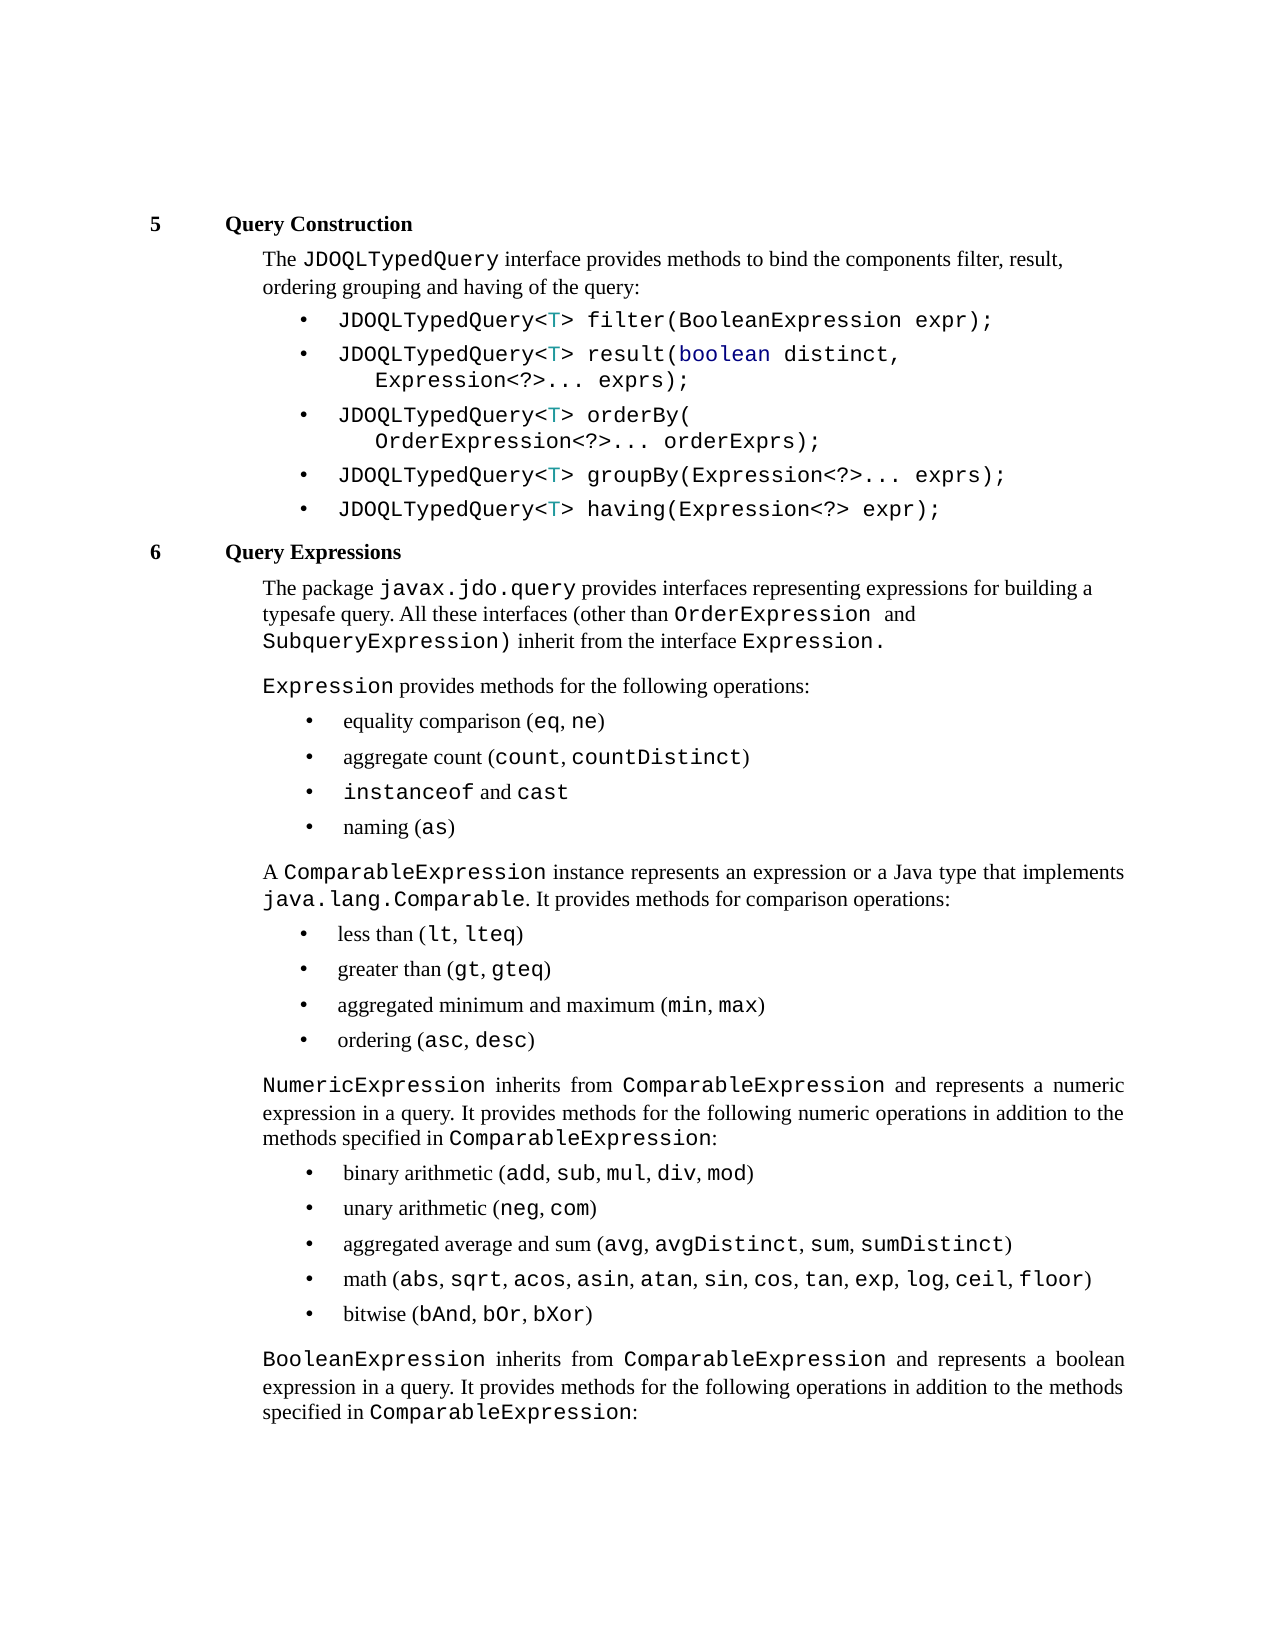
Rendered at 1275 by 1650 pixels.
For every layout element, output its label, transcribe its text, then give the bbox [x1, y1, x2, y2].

text The JDOQLTypedQuery interface provides methods to bind the components filter, result, ordering grouping and having of the query: [262, 246, 1125, 299]
text Expression provides methods for the following operations: [262, 673, 1125, 700]
list JDOQLTypedQuery<T> groupBy(Expression<?>... exprs); [300, 463, 1125, 489]
subtitle Query Expressions [150, 538, 1125, 564]
text BooleanExpression inherits from ComparableExpression and represents a boolean expression in a query. It provides methods for the following operations in addition to the methods specified in ComparableExpression: [262, 1346, 1125, 1426]
list aggregated minimum and maximum (min, max) [300, 992, 1125, 1019]
list JDOQLTypedQuery<T> result(boolean distinct, Expression<?>... exprs); [300, 342, 1125, 394]
list less than (lt, lteq) [300, 921, 1125, 948]
list binary arithmetic (add, sub, mul, div, mod) [306, 1160, 1125, 1187]
list unary arithmetic (neg, com) [306, 1195, 1125, 1222]
text The package javax.jdo.query provides interfaces representing expressions for building a typesafe query. All these interfaces (other than OrderExpression and SubqueryExpression) inherit from the interface Expression. [262, 574, 1125, 655]
text A ComparableExpression instance represents an expression or a Java type that implements java.lang.Comparable. It provides methods for comparison operations: [262, 859, 1125, 913]
list aggregate count (count, countDistinct) [306, 744, 1125, 771]
subtitle Query Construction [150, 210, 1125, 236]
list bitwise (bAnd, bOr, bXor) [306, 1301, 1125, 1328]
list equality comparison (eq, ne) [306, 708, 1125, 735]
list greater than (gt, gteq) [300, 956, 1125, 983]
list JDOQLTypedQuery<T> orderBy( OrderExpression<?>... orderExprs); [300, 403, 1125, 455]
list ordering (asc, desc) [300, 1027, 1125, 1054]
list aggregated average and sum (avg, avgDistinct, sum, sumDistinct) [306, 1231, 1125, 1258]
list naming (as) [306, 814, 1125, 841]
list instanceof and cast [306, 779, 1125, 806]
list JDOQLTypedQuery<T> having(Expression<?> expr); [300, 497, 1125, 523]
list math (abs, sqrt, acos, asin, atan, sin, cos, tan, exp, log, ceil, floor) [306, 1266, 1125, 1293]
text NumericExpression inherits from ComparableExpression and represents a numeric expression in a query. It provides methods for the following numeric operations in addition to the methods specified in ComparableExpression: [262, 1072, 1125, 1152]
list JDOQLTypedQuery<T> filter(BooleanExpression expr); [300, 308, 1125, 334]
